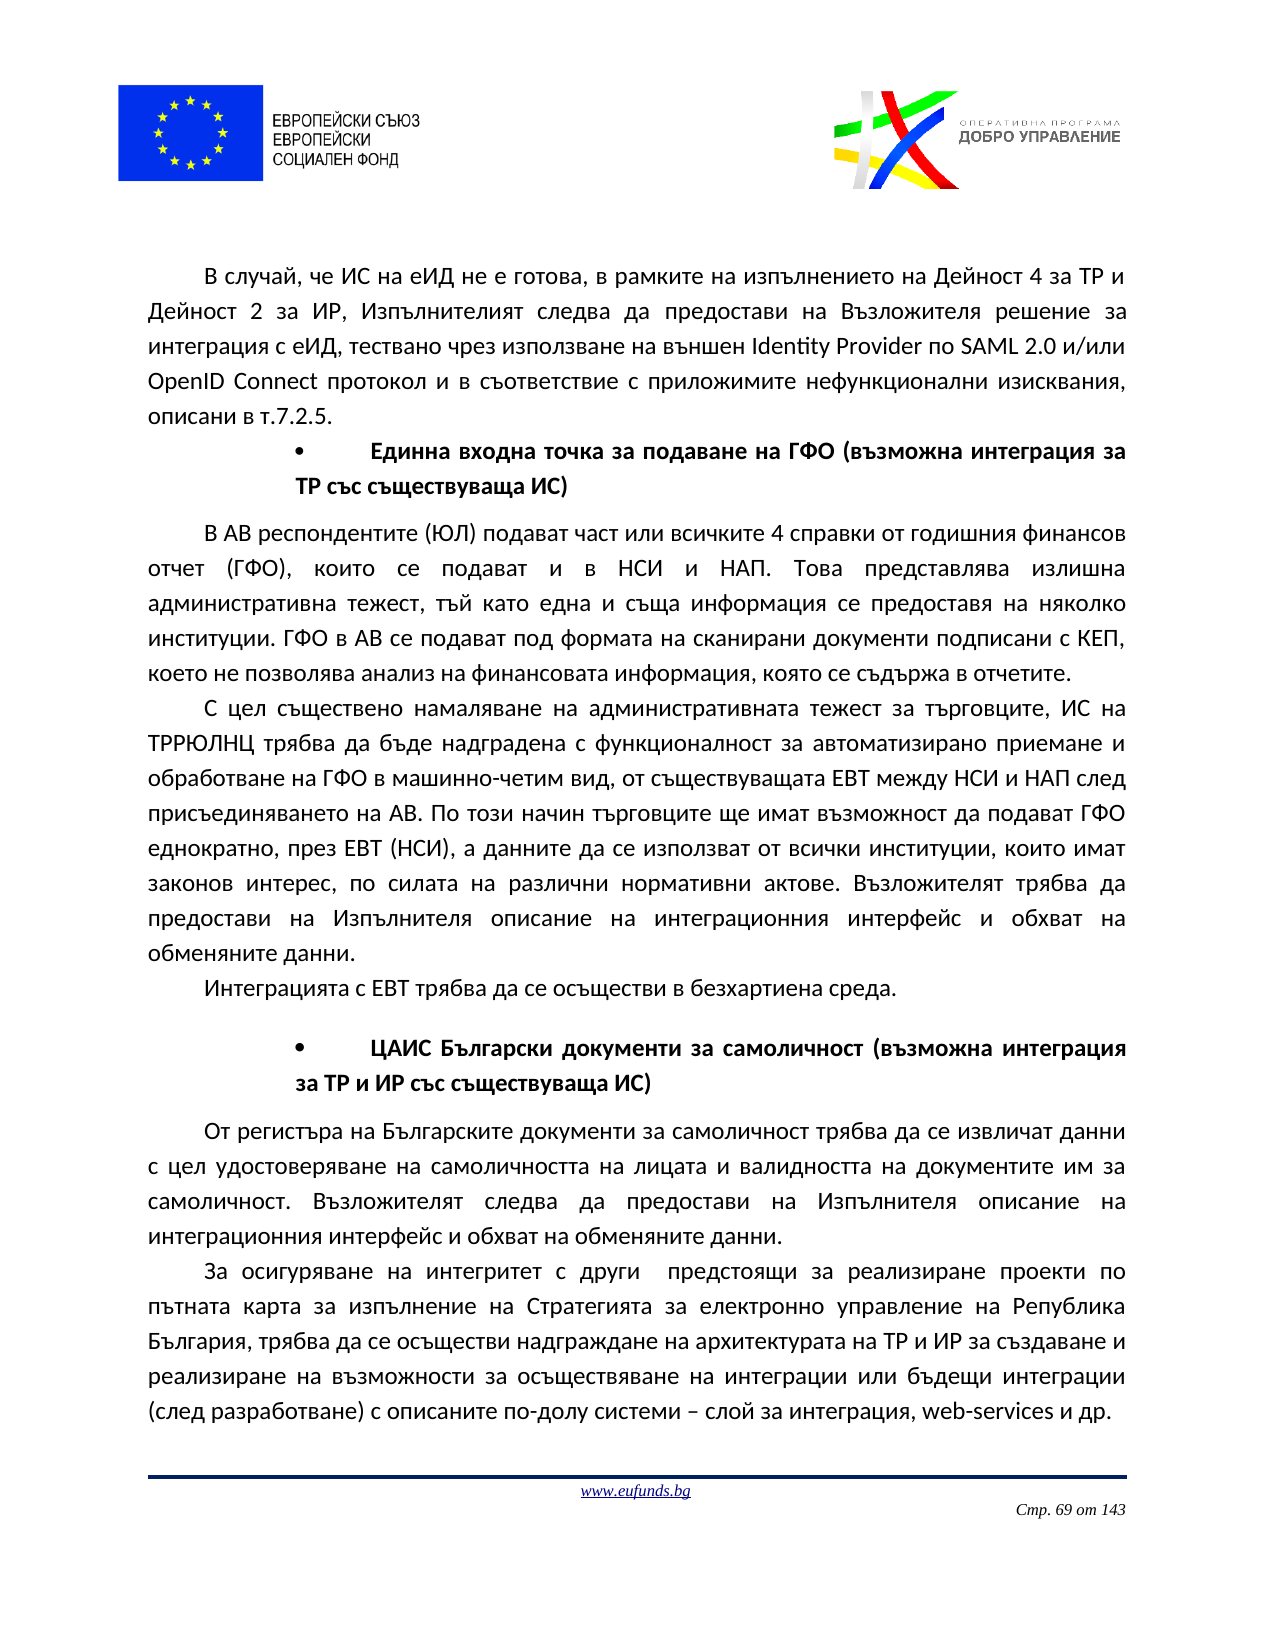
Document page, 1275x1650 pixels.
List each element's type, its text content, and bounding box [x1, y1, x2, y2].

list ЦАИС Български документи за самоличност (възможна интеграция за ТР и ИР със съществуваща ИС) [295, 1032, 1127, 1098]
text С цел съществено намаляване на административната тежест за търговците, ИС на ТРРЮЛНЦ трябва да бъде надградена с функционалност за автоматизирано приемане и обработване на ГФО в машинно-четим вид, от съществуващата ЕВТ между НСИ и НАП след присъединяването на АВ. По този начин търговците ще имат възможност да подават ГФО еднократно, през ЕВТ (НСИ), а данните да се използват от всички институции, които имат законов интерес, по силата на различни нормативни актове. Възложителят трябва да предостави на Изпълнителя описание на интеграционния интерфейс и обхват на обменяните данни. [148, 692, 1127, 968]
text За осигуряване на интегритет с други предстоящи за реализиране проекти по пътната карта за изпълнение на Стратегията за електронно управление на Република България, трябва да се осъществи надграждане на архитектурата на ТР и ИР за създаване и реализиране на възможности за осъществяване на интеграции или бъдещи интеграции (след разработване) с описаните по-долу системи – слой за интеграция, web-services и др. [148, 1255, 1127, 1425]
text В АВ респондентите (ЮЛ) подават част или всичките 4 справки от годишния финансов отчет (ГФО), които се подават и в НСИ и НАП. Това представлява излишна административна тежест, тъй като една и съща информация се предоставя на няколко институции. ГФО в АВ се подават под формата на сканирани документи подписани с КЕП, което не позволява анализ на финансовата информация, която се съдържа в отчетите. [148, 517, 1127, 688]
text В случай, че ИС на еИД не е готова, в рамките на изпълнението на Дейност 4 за ТР и Дейност 2 за ИР, Изпълнителият следва да предостави на Възложителя решение за интеграция с еИД, тествано чрез използване на външен Identity Provider по SAML 2.0 и/или OpenID Connect протокол и в съответствие с приложимите нефункционални изисквания, описани в т.7.2.5. [148, 260, 1127, 430]
text От регистъра на Българските документи за самоличност трябва да се извличат данни с цел удостоверяване на самоличността на лицата и валидността на документите им за самоличност. Възложителят следва да предостави на Изпълнителя описание на интеграционния интерфейс и обхват на обменяните данни. [148, 1115, 1127, 1250]
list Единна входна точка за подаване на ГФО (възможна интеграция за ТР със съществуваща ИС) [295, 435, 1127, 500]
text Интеграцията с ЕВТ трябва да се осъществи в безхартиена среда. [148, 972, 1127, 1003]
